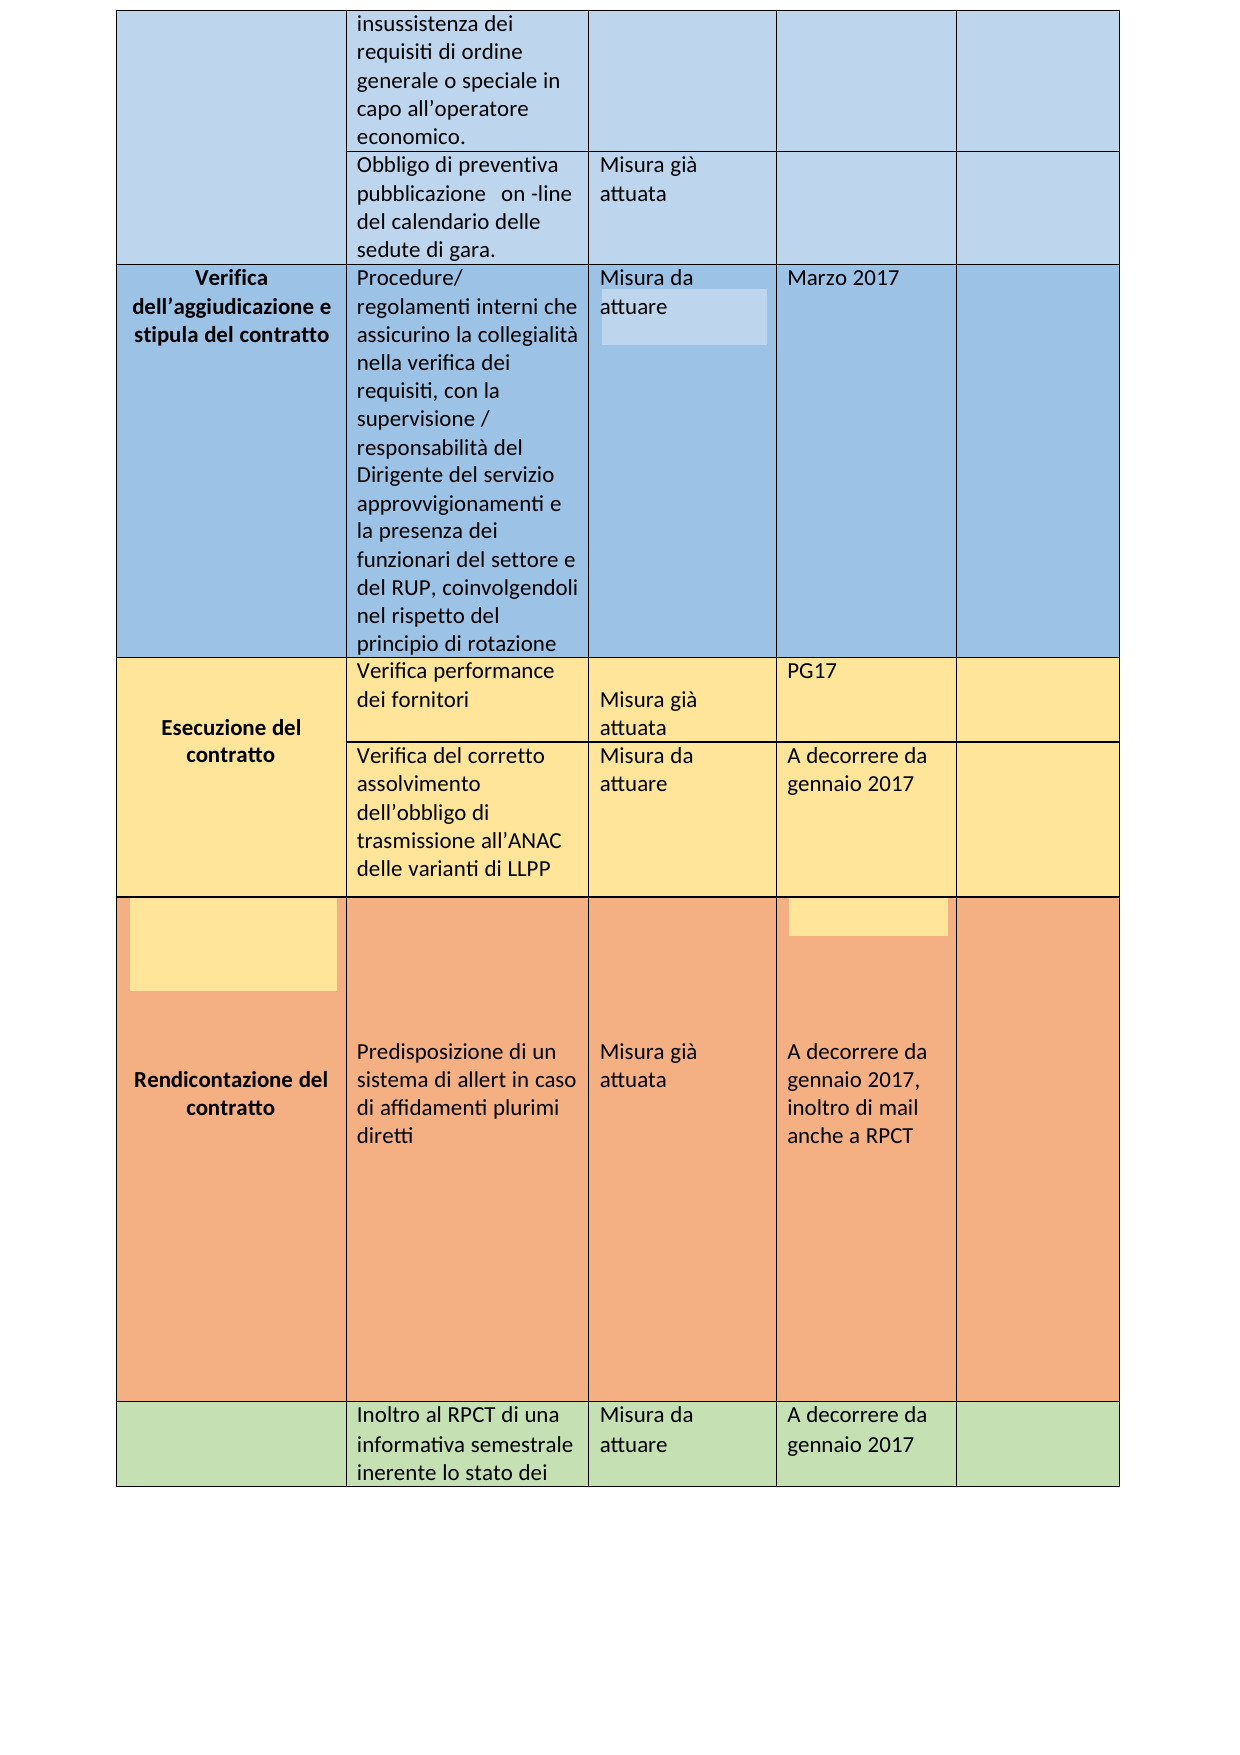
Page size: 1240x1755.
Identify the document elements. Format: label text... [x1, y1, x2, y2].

table_cell Misura già attuata [589, 152, 776, 264]
table_header [117, 11, 346, 151]
table_cell [957, 743, 1119, 896]
table_header [957, 11, 1119, 151]
table_cell Misura da attuare [589, 265, 776, 657]
table_header insussistenza dei requisiti di ordine generale o speciale in capo all’operatore economico. [347, 11, 588, 151]
table_cell [117, 1402, 346, 1486]
table_header [777, 11, 956, 151]
table_cell [777, 152, 956, 264]
table_cell [957, 1402, 1119, 1486]
table_cell Verifica performance dei fornitori [347, 658, 588, 741]
table_cell Procedure/ regolamenti interni che assicurino la collegialità nella verifica dei requisiti, con la supervisione / responsabilità del Dirigente del servizio approvvigionamenti e la presenza dei funzionari del settore e del RUP, coinvolgendoli nel rispetto del principio di rotazione [347, 265, 588, 657]
table_cell Verifica dell’aggiudicazione e stipula del contratto [117, 265, 346, 657]
table_cell [957, 658, 1119, 741]
table_cell [957, 152, 1119, 264]
table_cell Rendicontazione del contratto [117, 898, 346, 1401]
table_header [589, 11, 776, 151]
table_cell Misura da attuare [589, 743, 776, 896]
table_cell Marzo 2017 [777, 265, 956, 657]
table_cell A decorrere da gennaio 2017 [777, 1402, 956, 1486]
table_cell [117, 151, 346, 264]
table_cell Misura da attuare [589, 1402, 776, 1486]
table_cell Verifica del corretto assolvimento dell’obbligo di trasmissione all’ANAC delle varianti di LLPP [347, 743, 588, 896]
table_cell Misura già attuata [589, 898, 776, 1401]
table_cell Esecuzione del contratto [117, 658, 346, 896]
table_cell Predisposizione di un sistema di allert in caso di affidamenti plurimi diretti [347, 898, 588, 1401]
table_cell [957, 898, 1119, 1401]
table_cell A decorrere da gennaio 2017, inoltro di mail anche a RPCT [777, 898, 956, 1401]
table_cell Misura già attuata [589, 658, 776, 741]
table_cell Inoltro al RPCT di una informativa semestrale inerente lo stato dei [347, 1402, 588, 1486]
table_cell PG17 [777, 658, 956, 741]
table_cell A decorrere da gennaio 2017 [777, 743, 956, 896]
table_cell Obbligo di preventiva pubblicazione on -line del calendario delle sedute di gara. [347, 152, 588, 264]
table_cell [957, 265, 1119, 657]
